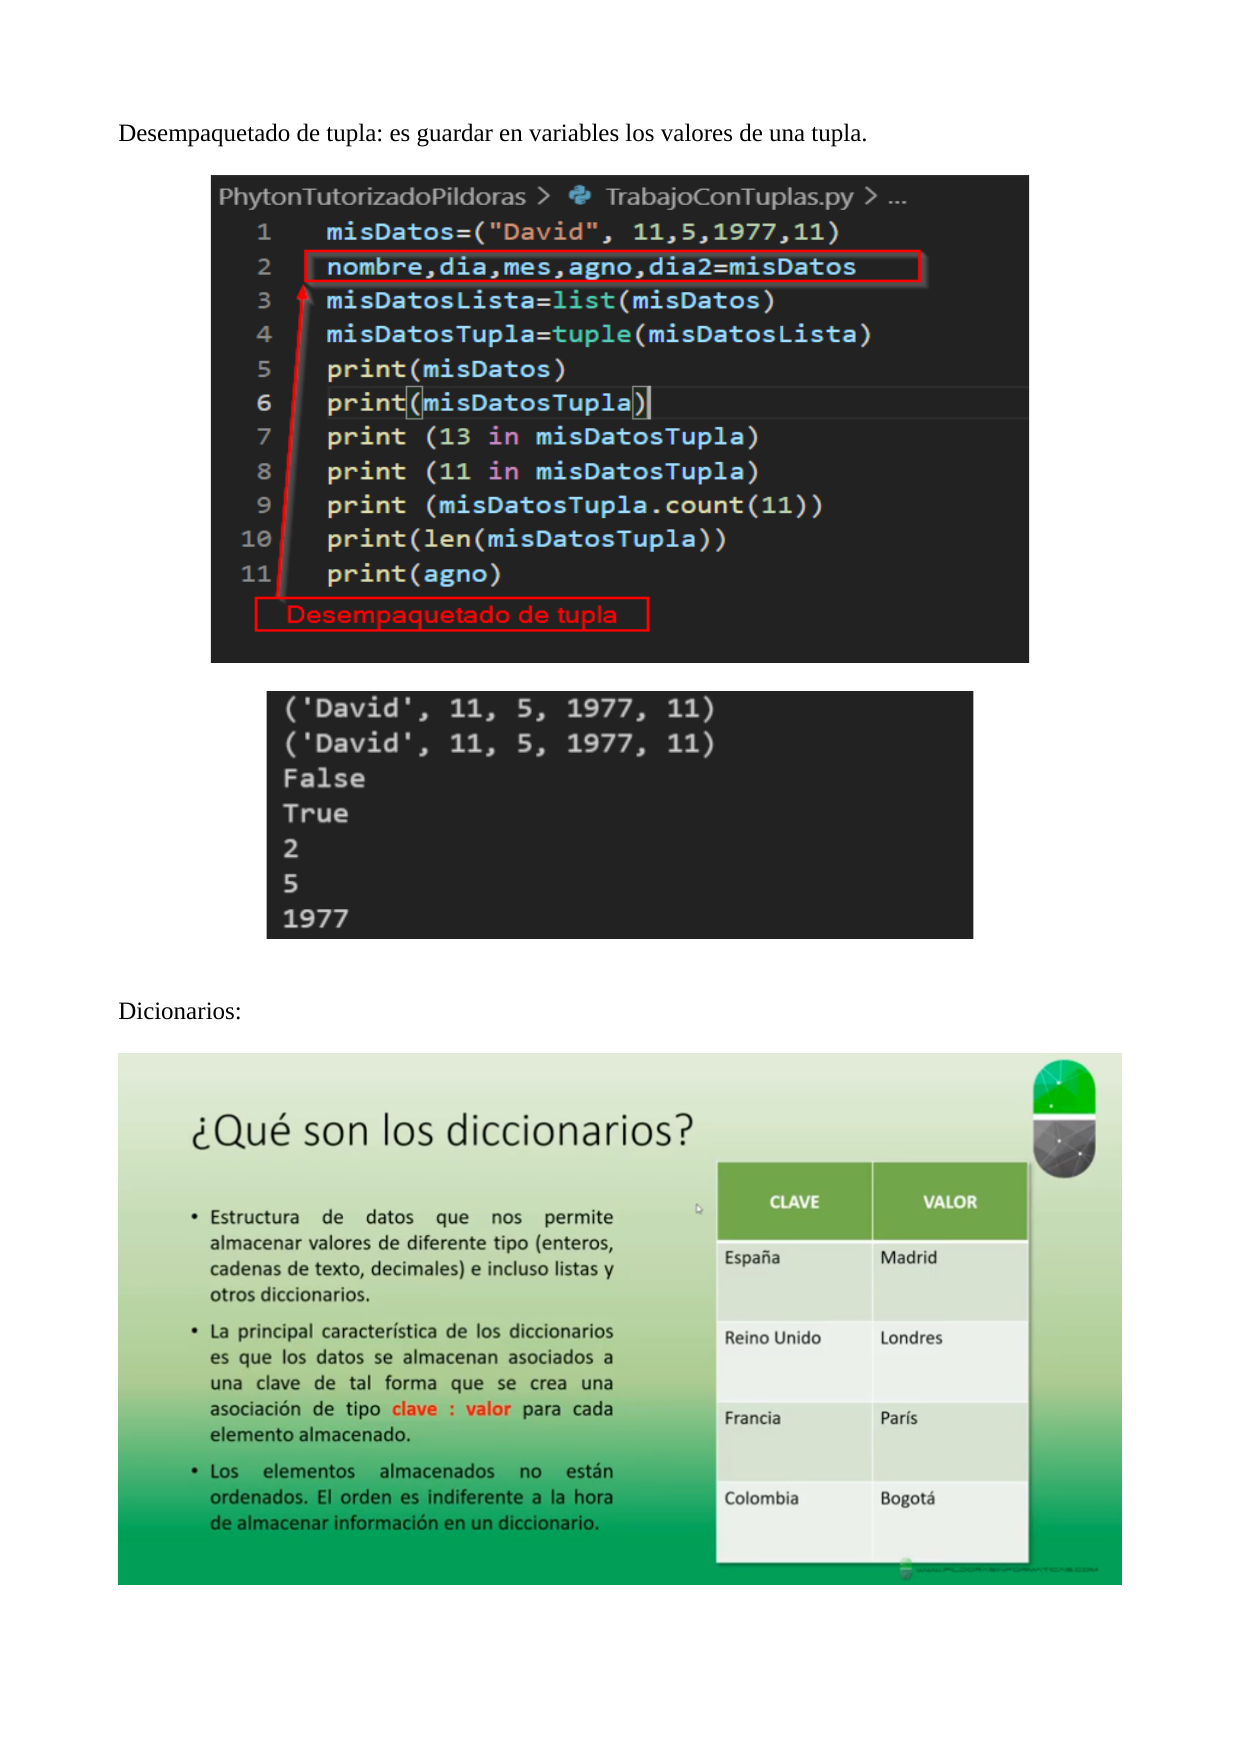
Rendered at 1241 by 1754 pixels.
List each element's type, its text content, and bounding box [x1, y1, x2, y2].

picture [118, 1053, 1122, 1585]
text Dicionarios: [118, 996, 1122, 1024]
picture [210, 175, 1030, 663]
text Desempaquetado de tupla: es guardar en variables los valores de una tupla. [118, 118, 1122, 147]
picture [266, 691, 974, 939]
